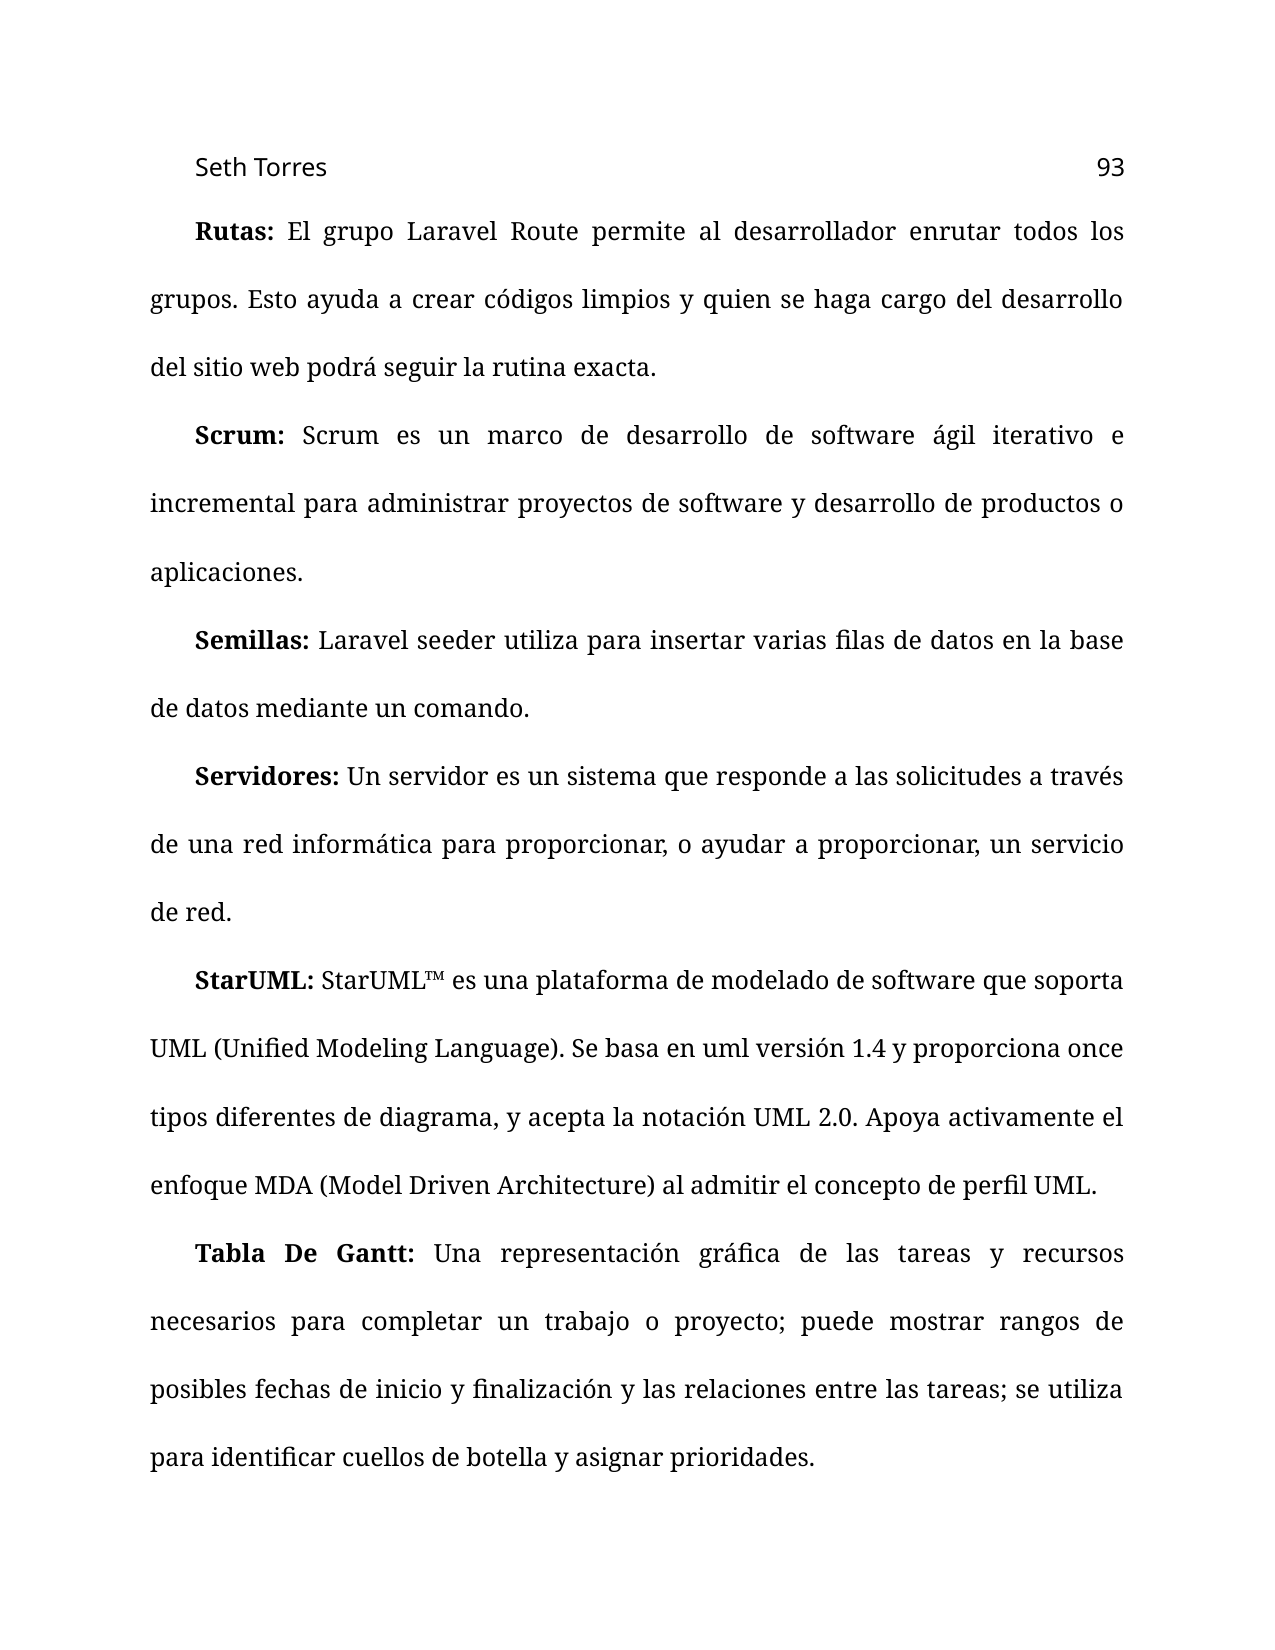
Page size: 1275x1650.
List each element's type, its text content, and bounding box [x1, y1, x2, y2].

text Rutas: El grupo Laravel Route permite al desarrollador enrutar todos los grupos. Esto ayuda a crear códigos limpios y quien se haga cargo del desarrollo del sitio web podrá seguir la rutina exacta. [150, 213, 1125, 384]
text Scrum: Scrum es un marco de desarrollo de software ágil iterativo e incremental para administrar proyectos de software y desarrollo de productos o aplicaciones. [150, 418, 1125, 588]
text Tabla De Gantt: Una representación gráfica de las tareas y recursos necesarios para completar un trabajo o proyecto; puede mostrar rangos de posibles fechas de inicio y finalización y las relaciones entre las tareas; se utiliza para identificar cuellos de botella y asignar prioridades. [150, 1235, 1125, 1474]
text StarUML: StarUML™ es una plataforma de modelado de software que soporta UML (Unified Modeling Language). Se basa en uml versión 1.4 y proporciona once tipos diferentes de diagrama, y acepta la notación UML 2.0. Apoya activamente el enfoque MDA (Model Driven Architecture) al admitir el concepto de perfil UML. [150, 963, 1125, 1201]
text Servidores: Un servidor es un sistema que responde a las solicitudes a través de una red informática para proporcionar, o ayudar a proporcionar, un servicio de red. [150, 758, 1125, 929]
text Semillas: Laravel seeder utiliza para insertar varias filas de datos en la base de datos mediante un comando. [150, 622, 1125, 724]
